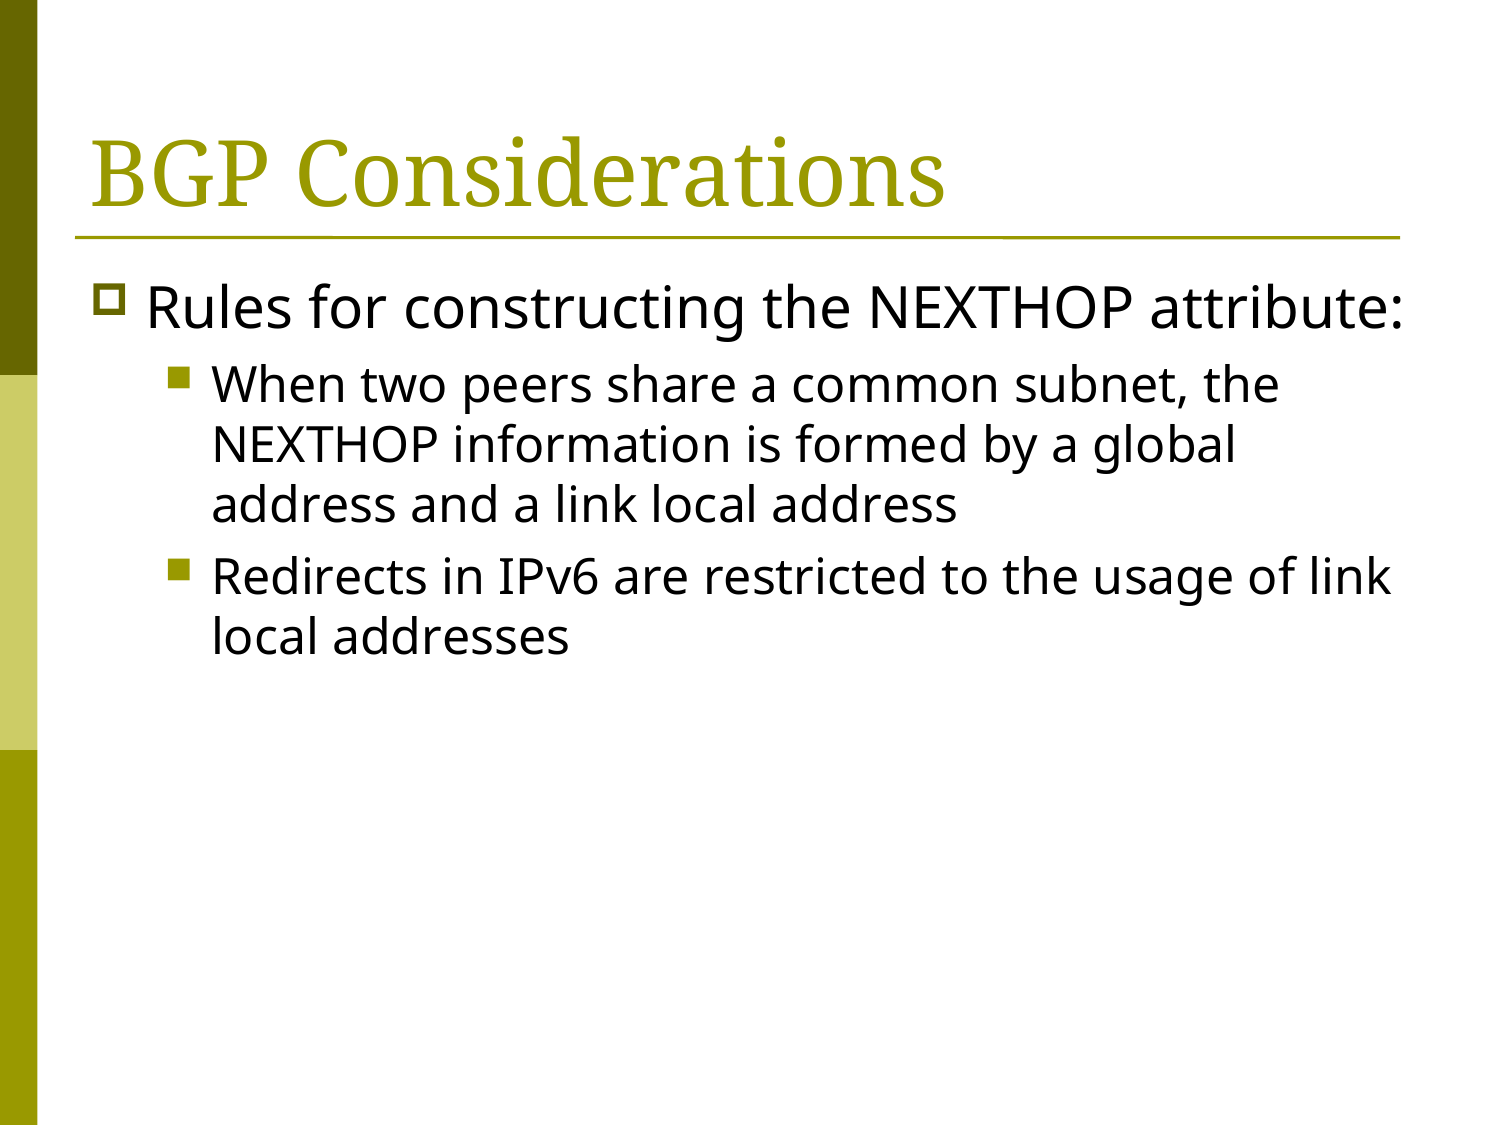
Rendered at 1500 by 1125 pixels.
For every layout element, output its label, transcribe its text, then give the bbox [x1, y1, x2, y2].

list Rules for constructing the NEXTHOP attribute: When two peers share a common subnet, the NEXTHOP information is formed by a global address and a link local address Redirects in IPv6 are restricted to the usage of link local addresses [75, 262, 1426, 1006]
title BGP Considerations [75, 45, 1426, 233]
